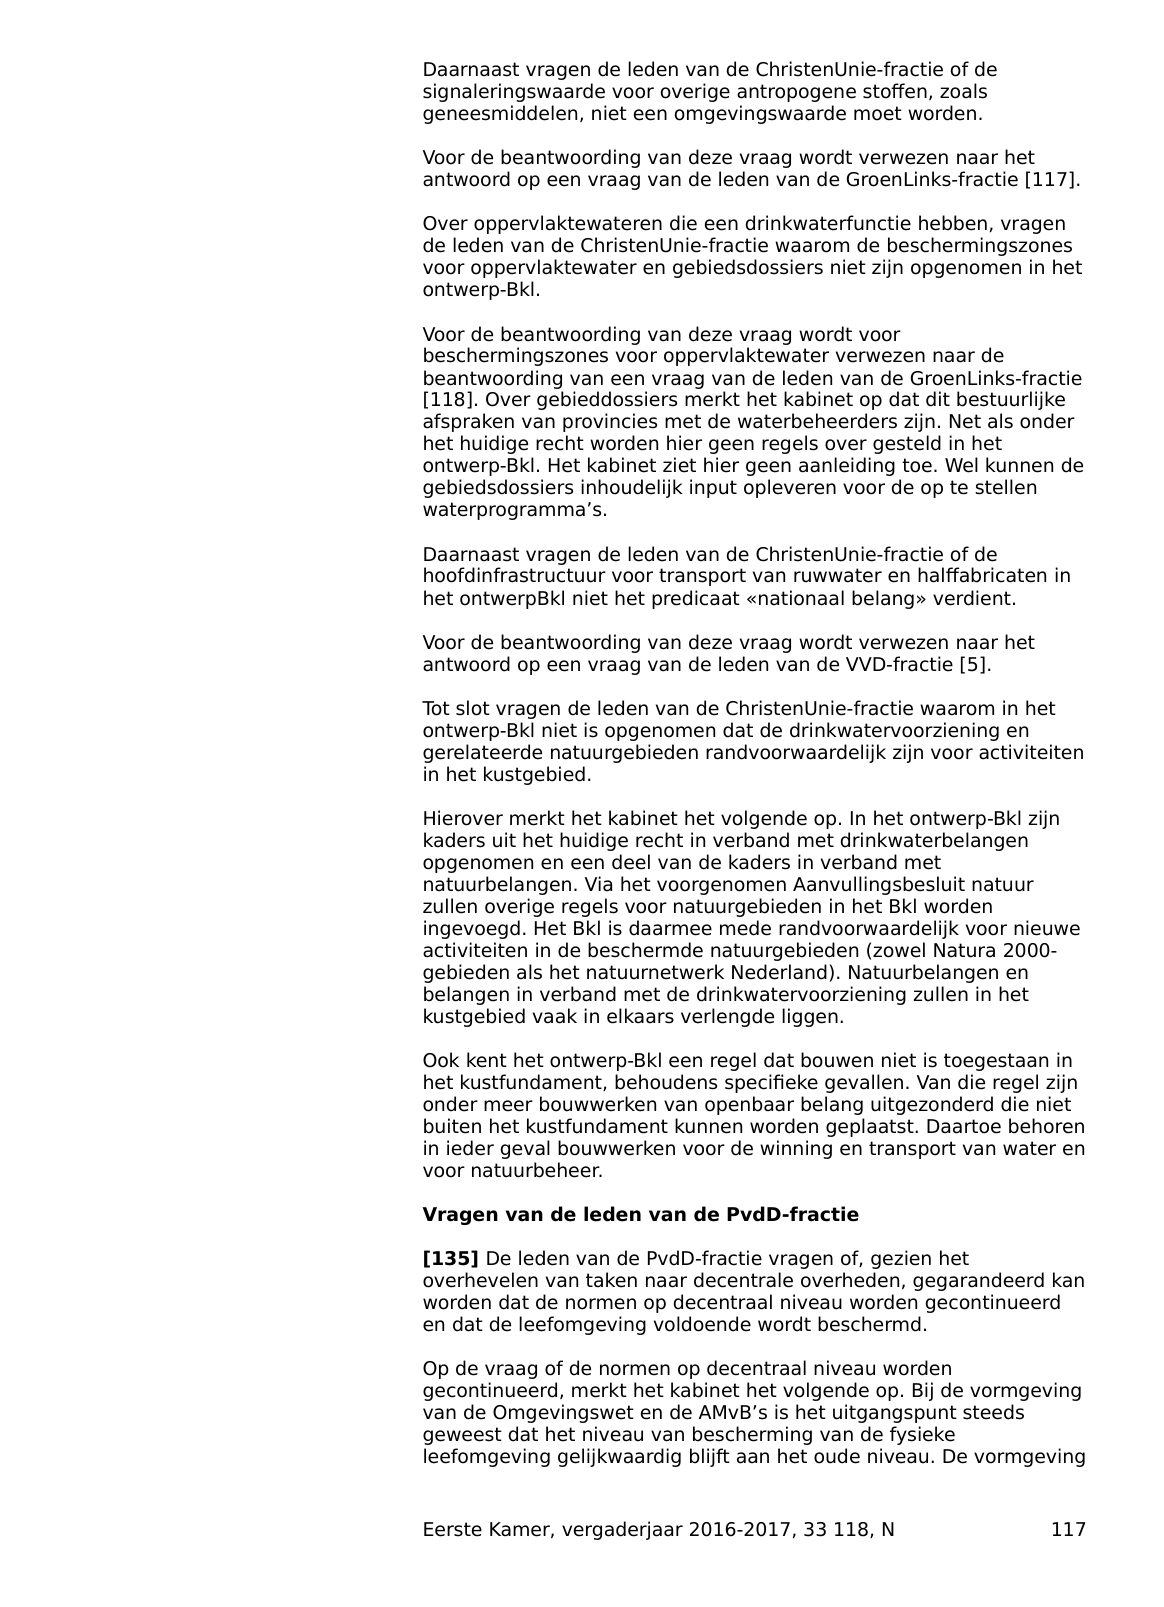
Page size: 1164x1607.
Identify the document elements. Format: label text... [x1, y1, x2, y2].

text Ook kent het ontwerp-Bkl een regel dat bouwen niet is toegestaan in het kustfundament, behoudens specifieke gevallen. Van die regel zijn onder meer bouwwerken van openbaar belang uitgezonderd die niet buiten het kustfundament kunnen worden geplaatst. Daartoe behoren in ieder geval bouwwerken voor de winning en transport van water en voor natuurbeheer. [422, 1050, 1087, 1182]
text Voor de beantwoording van deze vraag wordt verwezen naar het antwoord op een vraag van de leden van de VVD-fractie [5]. [422, 632, 1087, 676]
text Hierover merkt het kabinet het volgende op. In het ontwerp-Bkl zijn kaders uit het huidige recht in verband met drinkwaterbelangen opgenomen en een deel van de kaders in verband met natuurbelangen. Via het voorgenomen Aanvullingsbesluit natuur zullen overige regels voor natuurgebieden in het Bkl worden ingevoegd. Het Bkl is daarmee mede randvoorwaardelijk voor nieuwe activiteiten in de beschermde natuurgebieden (zowel Natura 2000-gebieden als het natuurnetwerk Nederland). Natuurbelangen en belangen in verband met de drinkwatervoorziening zullen in het kustgebied vaak in elkaars verlengde liggen. [422, 808, 1087, 1028]
text Daarnaast vragen de leden van de ChristenUnie-fractie of de signaleringswaarde voor overige antropogene stoffen, zoals geneesmiddelen, niet een omgevingswaarde moet worden. [422, 59, 1087, 125]
text Voor de beantwoording van deze vraag wordt verwezen naar het antwoord op een vraag van de leden van de GroenLinks-fractie [117]. [422, 147, 1087, 191]
text [135] De leden van de PvdD-fractie vragen of, gezien het overhevelen van taken naar decentrale overheden, gegarandeerd kan worden dat de normen op decentraal niveau worden gecontinueerd en dat de leefomgeving voldoende wordt beschermd. [422, 1248, 1087, 1336]
text Voor de beantwoording van deze vraag wordt voor beschermingszones voor oppervlaktewater verwezen naar de beantwoording van een vraag van de leden van de GroenLinks-fractie [118]. Over gebieddossiers merkt het kabinet op dat dit bestuurlijke afspraken van provincies met de waterbeheerders zijn. Net als onder het huidige recht worden hier geen regels over gesteld in het ontwerp-Bkl. Het kabinet ziet hier geen aanleiding toe. Wel kunnen de gebiedsdossiers inhoudelijk input opleveren voor de op te stellen waterprogramma’s. [422, 323, 1087, 521]
text Daarnaast vragen de leden van de ChristenUnie-fractie of de hoofdinfrastructuur voor transport van ruwwater en halffabricaten in het ontwerpBkl niet het predicaat «nationaal belang» verdient. [422, 543, 1087, 609]
text Over oppervlaktewateren die een drinkwaterfunctie hebben, vragen de leden van de ChristenUnie-fractie waarom de beschermingszones voor oppervlaktewater en gebiedsdossiers niet zijn opgenomen in het ontwerp-Bkl. [422, 213, 1087, 301]
subtitle Vragen van de leden van de PvdD-fractie [422, 1204, 1087, 1226]
text Op de vraag of de normen op decentraal niveau worden gecontinueerd, merkt het kabinet het volgende op. Bij de vormgeving van de Omgevingswet en de AMvB’s is het uitgangspunt steeds geweest dat het niveau van bescherming van de fysieke leefomgeving gelijkwaardig blijft aan het oude niveau. De vormgeving [422, 1358, 1087, 1468]
text Tot slot vragen de leden van de ChristenUnie-fractie waarom in het ontwerp-Bkl niet is opgenomen dat de drinkwatervoorziening en gerelateerde natuurgebieden randvoorwaardelijk zijn voor activiteiten in het kustgebied. [422, 698, 1087, 786]
